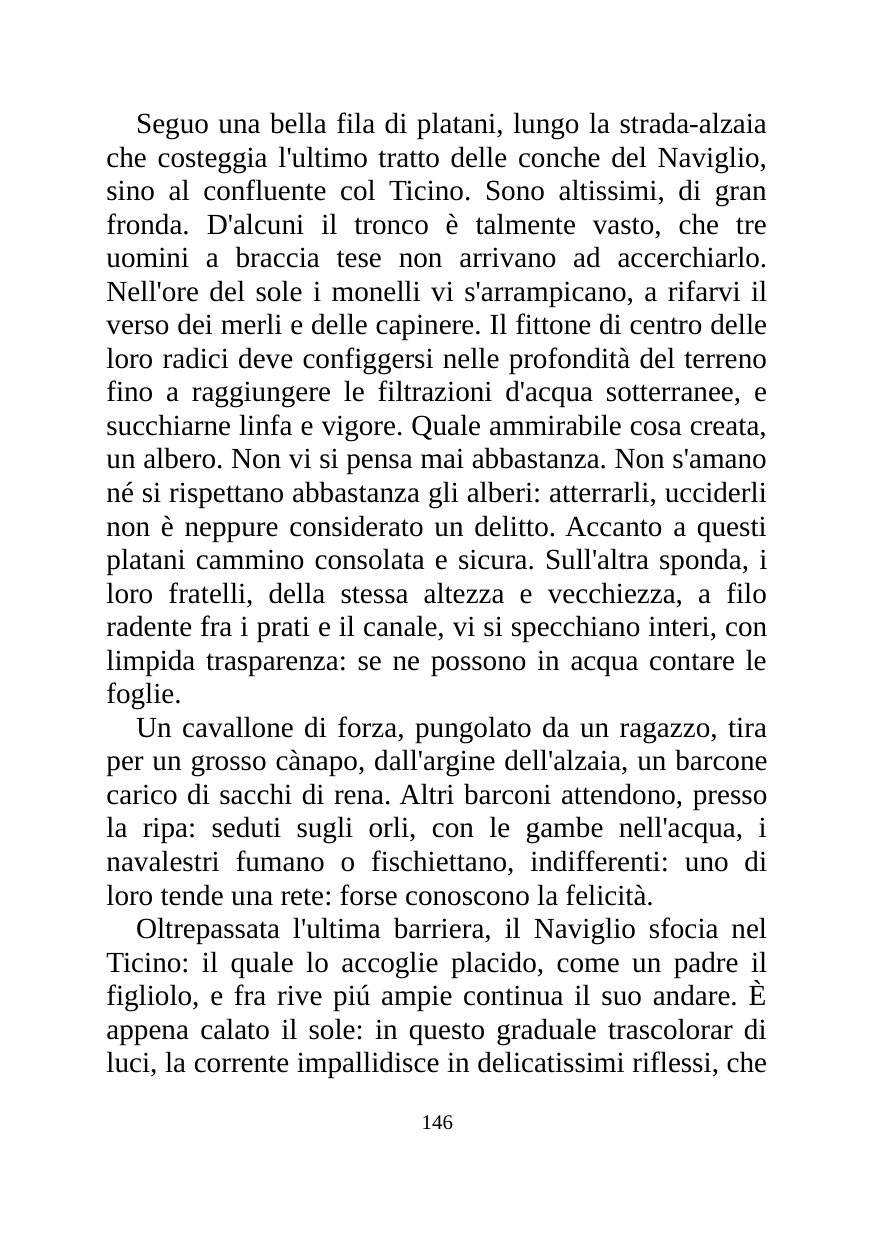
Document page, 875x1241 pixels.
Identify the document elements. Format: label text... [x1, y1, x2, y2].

text Seguo una bella fila di platani, lungo la strada-alzaia che costeggia l'ultimo tratto delle conche del Naviglio, sino al confluente col Ticino. Sono altissimi, di gran fronda. D'alcuni il tronco è talmente vasto, che tre uomini a braccia tese non arrivano ad accerchiarlo. Nell'ore del sole i monelli vi s'arrampicano, a rifarvi il verso dei merli e delle capinere. Il fittone di centro delle loro radici deve configgersi nelle profondità del terreno fino a raggiungere le filtrazioni d'acqua sotterranee, e succhiarne linfa e vigore. Quale ammirabile cosa creata, un albero. Non vi si pensa mai abbastanza. Non s'amano né si rispettano abbastanza gli alberi: atterrarli, ucciderli non è neppure considerato un delitto. Accanto a questi platani cammino consolata e sicura. Sull'altra sponda, i loro fratelli, della stessa altezza e vecchiezza, a filo radente fra i prati e il canale, vi si specchiano interi, con limpida trasparenza: se ne possono in acqua contare le foglie. [106, 106, 768, 710]
text Oltrepassata l'ultima barriera, il Naviglio sfocia nel Ticino: il quale lo accoglie placido, come un padre il figliolo, e fra rive piú ampie continua il suo andare. È appena calato il sole: in questo graduale trascolorar di luci, la corrente impallidisce in delicatissimi riflessi, che [106, 911, 768, 1079]
text Un cavallone di forza, pungolato da un ragazzo, tira per un grosso cànapo, dall'argine dell'alzaia, un barcone carico di sacchi di rena. Altri barconi attendono, presso la ripa: seduti sugli orli, con le gambe nell'acqua, i navalestri fumano o fischiettano, indifferenti: uno di loro tende una rete: forse conoscono la felicità. [106, 710, 768, 911]
